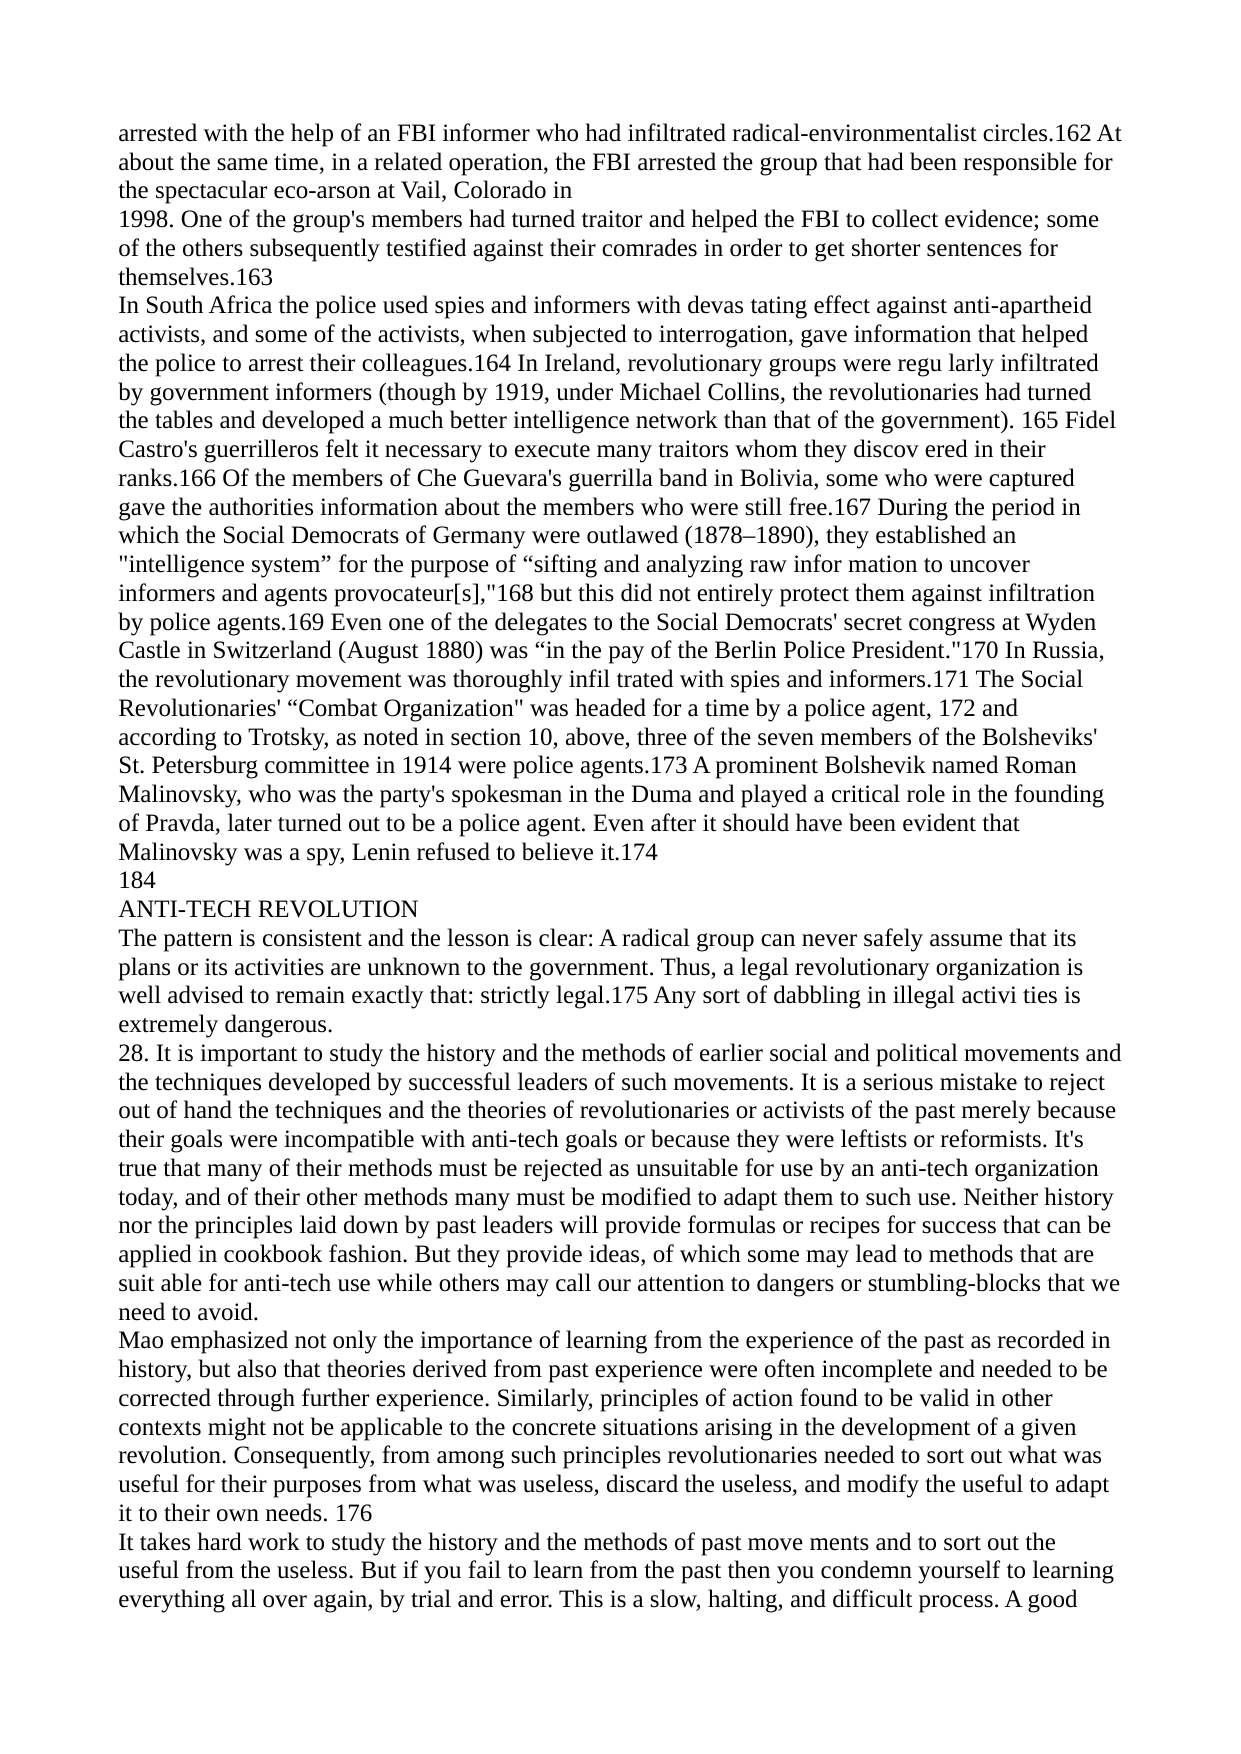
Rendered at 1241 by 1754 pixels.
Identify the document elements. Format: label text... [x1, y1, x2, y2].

text 28. It is important to study the history and the methods of earlier social and political movements and the techniques developed by successful leaders of such movements. It is a serious mistake to reject out of hand the techniques and the theories of revolutionaries or activists of the past merely because their goals were incompatible with anti-tech goals or because they were leftists or reformists. It's true that many of their methods must be rejected as unsuitable for use by an anti-tech organization today, and of their other methods many must be modified to adapt them to such use. Neither history nor the principles laid down by past leaders will provide formulas or recipes for success that can be applied in cookbook fashion. But they provide ideas, of which some may lead to methods that are suit able for anti-tech use while others may call our attention to dangers or stumbling-blocks that we need to avoid. [118, 1038, 1122, 1326]
text The pattern is consistent and the lesson is clear: A radical group can never safely assume that its plans or its activities are unknown to the government. Thus, a legal revolutionary organization is well advised to remain exactly that: strictly legal.175 Any sort of dabbling in illegal activi ties is extremely dangerous. [118, 923, 1122, 1038]
text In South Africa the police used spies and informers with devas tating effect against anti-apartheid activists, and some of the activists, when subjected to interrogation, gave information that helped the police to arrest their colleagues.164 In Ireland, revolutionary groups were regu larly infiltrated by government informers (though by 1919, under Michael Collins, the revolutionaries had turned the tables and developed a much better intelligence network than that of the government). 165 Fidel Castro's guerrilleros felt it necessary to execute many traitors whom they discov ered in their ranks.166 Of the members of Che Guevara's guerrilla band in Bolivia, some who were captured gave the authorities information about the members who were still free.167 During the period in which the Social Democrats of Germany were outlawed (1878–1890), they established an "intelligence system” for the purpose of “sifting and analyzing raw infor mation to uncover informers and agents provocateur[s],"168 but this did not entirely protect them against infiltration by police agents.169 Even one of the delegates to the Social Democrats' secret congress at Wyden Castle in Switzerland (August 1880) was “in the pay of the Berlin Police President."170 In Russia, the revolutionary movement was thoroughly infil trated with spies and informers.171 The Social Revolutionaries' “Combat Organization" was headed for a time by a police agent, 172 and according to Trotsky, as noted in section 10, above, three of the seven members of the Bolsheviks' St. Petersburg committee in 1914 were police agents.173 A prominent Bolshevik named Roman Malinovsky, who was the party's spokesman in the Duma and played a critical role in the founding of Pravda, later turned out to be a police agent. Even after it should have been evident that Malinovsky was a spy, Lenin refused to believe it.174 [118, 291, 1122, 866]
text Mao emphasized not only the importance of learning from the experience of the past as recorded in history, but also that theories derived from past experience were often incomplete and needed to be corrected through further experience. Similarly, principles of action found to be valid in other contexts might not be applicable to the concrete situations arising in the development of a given revolution. Consequently, from among such principles revolutionaries needed to sort out what was useful for their purposes from what was useless, discard the useless, and modify the useful to adapt it to their own needs. 176 [118, 1326, 1122, 1527]
text ANTI-TECH REVOLUTION [118, 894, 1122, 923]
text It takes hard work to study the history and the methods of past move ments and to sort out the useful from the useless. But if you fail to learn from the past then you condemn yourself to learning everything all over again, by trial and error. This is a slow, halting, and difficult process. A good [118, 1527, 1122, 1613]
text 184 [118, 866, 1122, 894]
text 1998. One of the group's members had turned traitor and helped the FBI to collect evidence; some of the others subsequently testified against their comrades in order to get shorter sentences for themselves.163 [118, 204, 1122, 291]
text arrested with the help of an FBI informer who had infiltrated radical-environmentalist circles.162 At about the same time, in a related operation, the FBI arrested the group that had been responsible for the spectacular eco-arson at Vail, Colorado in [118, 118, 1122, 204]
